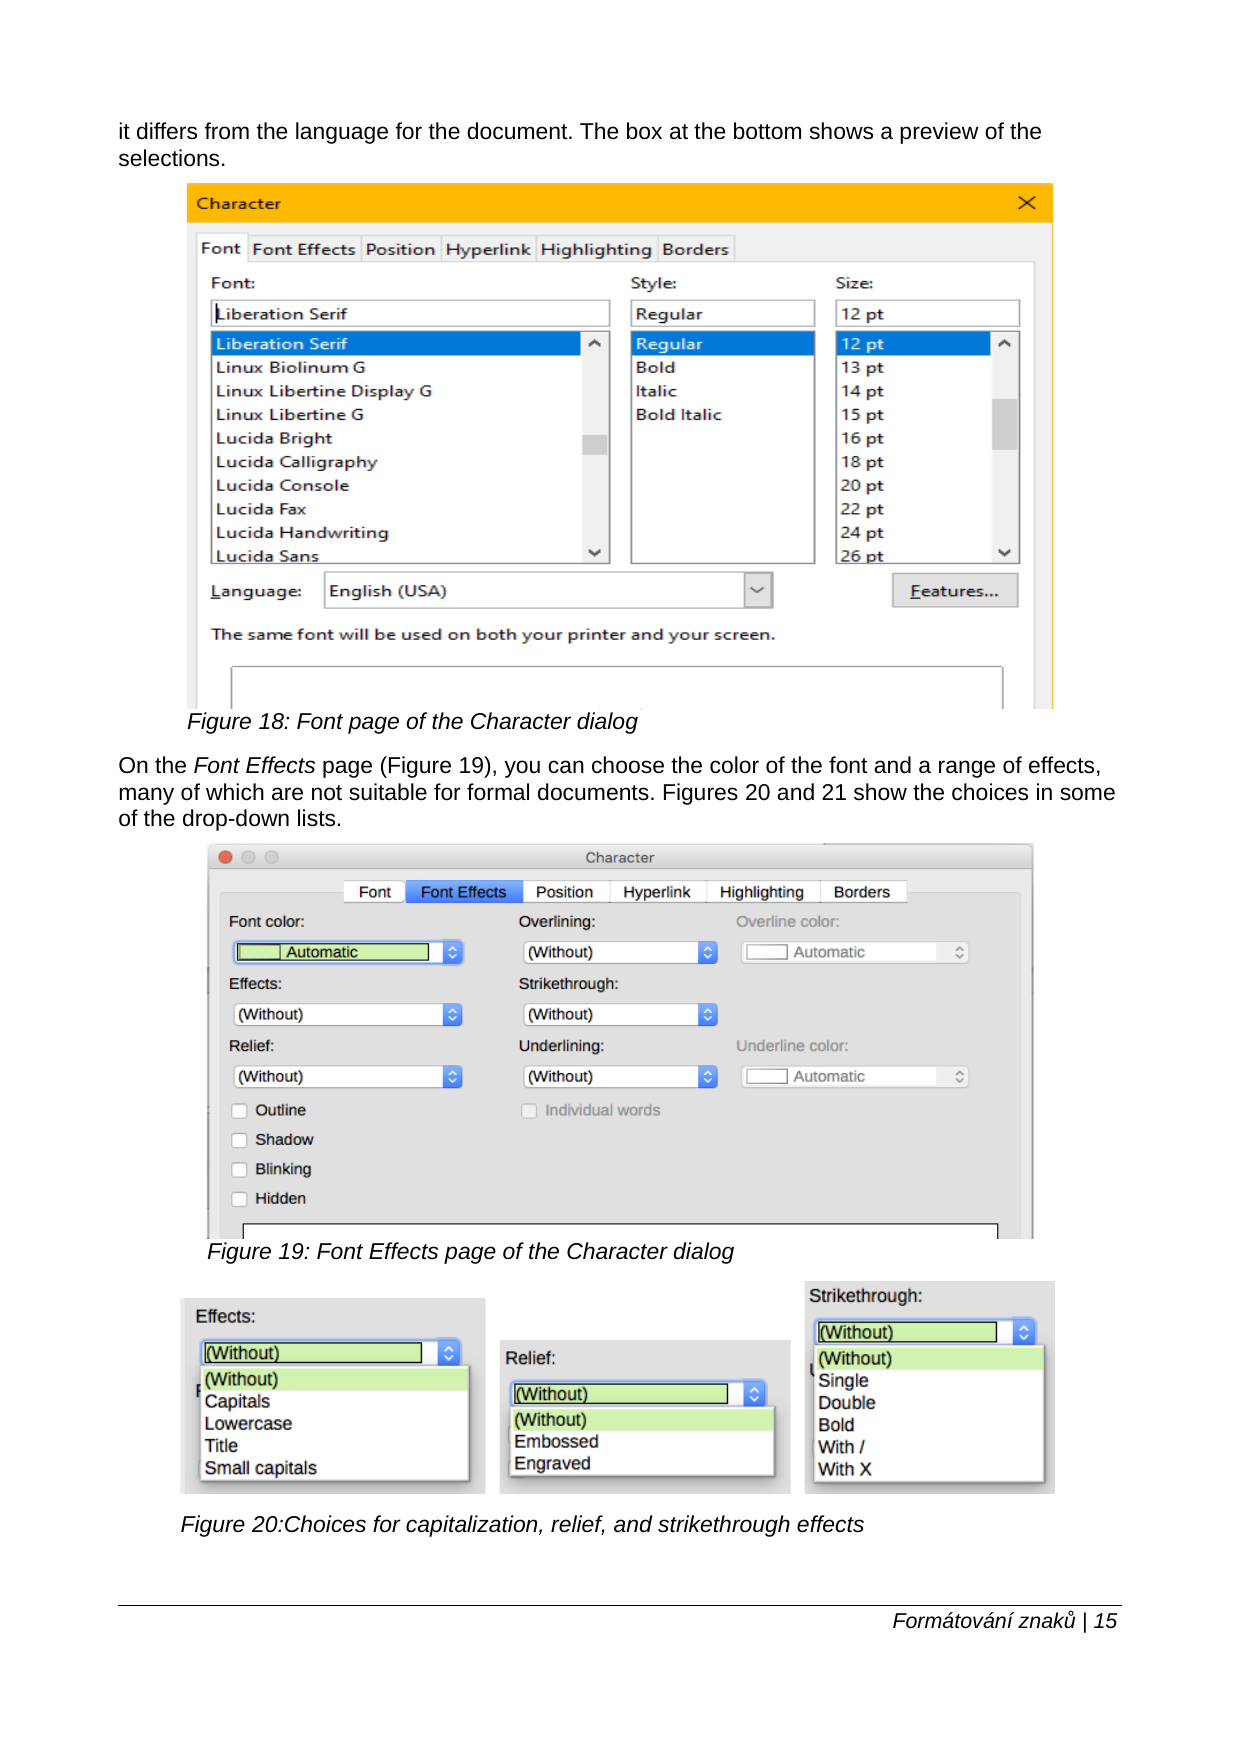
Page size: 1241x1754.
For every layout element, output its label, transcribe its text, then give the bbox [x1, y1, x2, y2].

table_header [180, 1281, 1060, 1511]
picture [206, 843, 1034, 1239]
picture [804, 1281, 1055, 1494]
picture [186, 183, 1054, 709]
text it differs from the language for the document. The box at the bottom shows a preview of the selections. [118, 118, 1122, 171]
text Figure 19: Font Effects page of the Character dialog [207, 1239, 1033, 1265]
table_cell Figure 20:Choices for capitalization, relief, and strikethrough effects [180, 1511, 1060, 1537]
text Figure 18: Font page of the Character dialog [187, 709, 1053, 735]
picture [499, 1340, 791, 1494]
text On the Font Effects page (Figure 19), you can choose the color of the font and a range of effects, many of which are not suitable for formal documents. Figures 20 and 21 show the choices in some of the drop-down lists. [118, 752, 1122, 831]
picture [180, 1298, 486, 1494]
